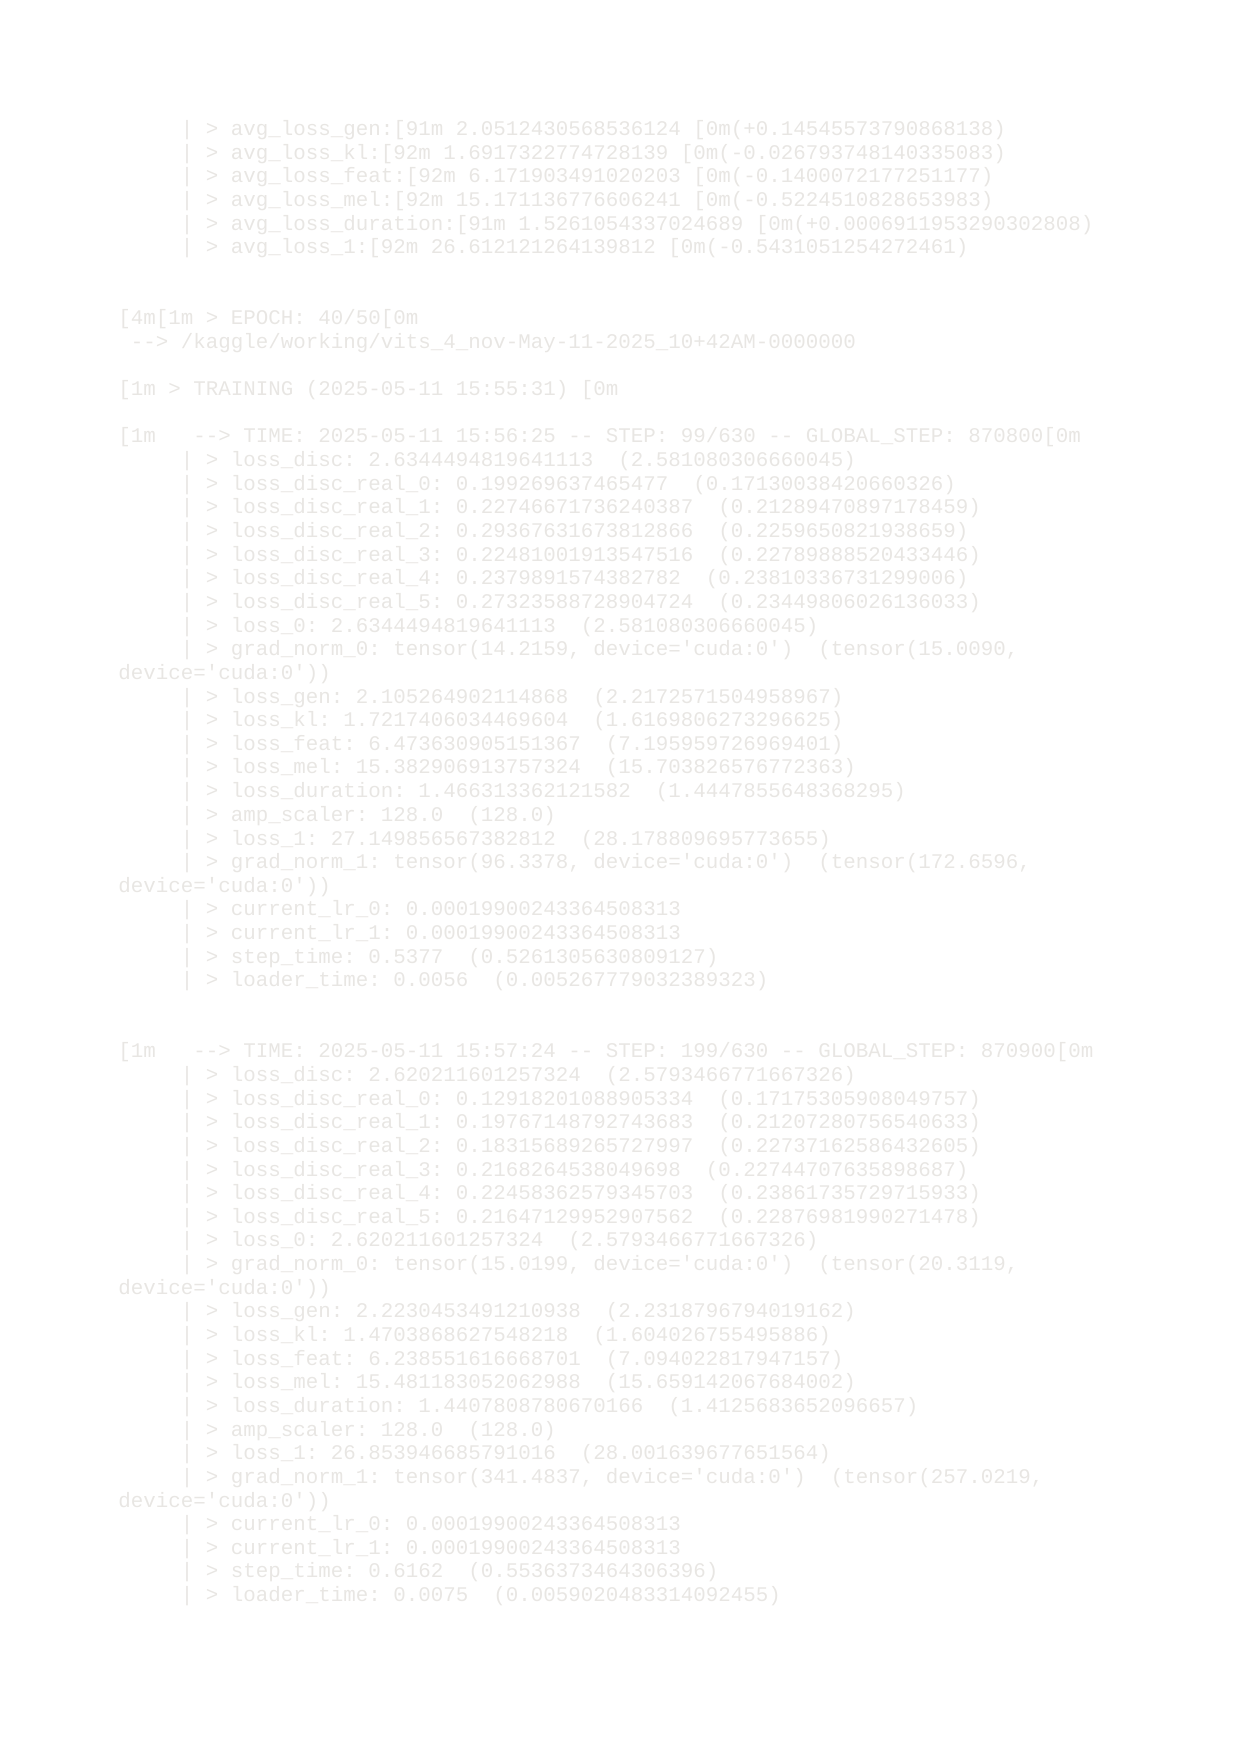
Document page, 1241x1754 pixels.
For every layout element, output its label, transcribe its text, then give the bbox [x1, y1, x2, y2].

text | > loss_mel: 15.382906913757324 (15.703826576772363) [118, 757, 1122, 780]
text | > current_lr_1: 0.00019900243364508313 [118, 922, 1122, 946]
text | > current_lr_1: 0.00019900243364508313 [118, 1537, 1122, 1561]
text | > loss_disc_real_2: 0.18315689265727997 (0.22737162586432605) [118, 1135, 1122, 1158]
text | > loader_time: 0.0075 (0.0059020483314092455) [118, 1584, 1122, 1608]
text | > loss_feat: 6.473630905151367 (7.195959726969401) [118, 733, 1122, 757]
text | > loss_gen: 2.105264902114868 (2.2172571504958967) [118, 686, 1122, 709]
text | > loss_kl: 1.7217406034469604 (1.6169806273296625) [118, 709, 1122, 733]
text | > loss_disc_real_0: 0.12918201088905334 (0.17175305908049757) [118, 1088, 1122, 1111]
text --> /kaggle/working/vits_4_nov-May-11-2025_10+42AM-0000000 [118, 331, 1122, 354]
text | > grad_norm_1: tensor(341.4837, device='cuda:0') (tensor(257.0219, device='cuda:0')) [118, 1466, 1122, 1513]
text | > loss_disc_real_1: 0.19767148792743683 (0.21207280756540633) [118, 1111, 1122, 1135]
text | > loss_kl: 1.4703868627548218 (1.604026755495886) [118, 1324, 1122, 1348]
text | > loss_1: 26.853946685791016 (28.001639677651564) [118, 1442, 1122, 1466]
text | > loss_1: 27.149856567382812 (28.178809695773655) [118, 827, 1122, 851]
text | > loss_disc_real_1: 0.22746671736240387 (0.21289470897178459) [118, 496, 1122, 520]
text | > amp_scaler: 128.0 (128.0) [118, 804, 1122, 827]
text | > grad_norm_0: tensor(14.2159, device='cuda:0') (tensor(15.0090, device='cuda:0')) [118, 638, 1122, 686]
text | > loss_disc_real_0: 0.199269637465477 (0.17130038420660326) [118, 473, 1122, 496]
text | > loss_gen: 2.2230453491210938 (2.2318796794019162) [118, 1300, 1122, 1324]
text | > avg_loss_duration:[91m 1.5261054337024689 [0m(+0.0006911953290302808) [118, 213, 1122, 236]
text | > loss_disc_real_4: 0.2379891574382782 (0.23810336731299006) [118, 567, 1122, 591]
text | > loss_duration: 1.466313362121582 (1.4447855648368295) [118, 780, 1122, 804]
text | > loader_time: 0.0056 (0.005267779032389323) [118, 969, 1122, 993]
text | > loss_disc_real_2: 0.29367631673812866 (0.2259650821938659) [118, 520, 1122, 544]
text | > avg_loss_1:[92m 26.612121264139812 [0m(-0.5431051254272461) [118, 236, 1122, 260]
text | > loss_mel: 15.481183052062988 (15.659142067684002) [118, 1371, 1122, 1395]
text | > loss_disc_real_5: 0.21647129952907562 (0.22876981990271478) [118, 1206, 1122, 1229]
text | > loss_0: 2.620211601257324 (2.5793466771667326) [118, 1229, 1122, 1253]
text | > grad_norm_0: tensor(15.0199, device='cuda:0') (tensor(20.3119, device='cuda:0')) [118, 1253, 1122, 1300]
text | > loss_disc_real_3: 0.2168264538049698 (0.22744707635898687) [118, 1158, 1122, 1182]
text | > loss_disc: 2.6344494819641113 (2.581080306660045) [118, 449, 1122, 473]
text [1m > TRAINING (2025-05-11 15:55:31) [0m [118, 378, 1122, 402]
text | > avg_loss_gen:[91m 2.0512430568536124 [0m(+0.14545573790868138) [118, 118, 1122, 142]
text | > loss_0: 2.6344494819641113 (2.581080306660045) [118, 615, 1122, 638]
text | > amp_scaler: 128.0 (128.0) [118, 1419, 1122, 1442]
text [1m --> TIME: 2025-05-11 15:56:25 -- STEP: 99/630 -- GLOBAL_STEP: 870800[0m [118, 426, 1122, 449]
text | > loss_disc_real_3: 0.22481001913547516 (0.22789888520433446) [118, 544, 1122, 567]
text | > loss_disc_real_5: 0.27323588728904724 (0.23449806026136033) [118, 591, 1122, 615]
text | > loss_feat: 6.238551616668701 (7.094022817947157) [118, 1348, 1122, 1371]
text [4m[1m > EPOCH: 40/50[0m [118, 307, 1122, 331]
text | > loss_duration: 1.4407808780670166 (1.4125683652096657) [118, 1395, 1122, 1419]
text | > loss_disc_real_4: 0.22458362579345703 (0.23861735729715933) [118, 1182, 1122, 1206]
text | > current_lr_0: 0.00019900243364508313 [118, 1513, 1122, 1537]
text | > grad_norm_1: tensor(96.3378, device='cuda:0') (tensor(172.6596, device='cuda:0')) [118, 851, 1122, 898]
text | > avg_loss_kl:[92m 1.6917322774728139 [0m(-0.026793748140335083) [118, 142, 1122, 165]
text | > loss_disc: 2.620211601257324 (2.5793466771667326) [118, 1064, 1122, 1088]
text | > current_lr_0: 0.00019900243364508313 [118, 898, 1122, 922]
text | > avg_loss_mel:[92m 15.171136776606241 [0m(-0.5224510828653983) [118, 189, 1122, 213]
text | > avg_loss_feat:[92m 6.171903491020203 [0m(-0.1400072177251177) [118, 165, 1122, 189]
text | > step_time: 0.6162 (0.5536373464306396) [118, 1561, 1122, 1584]
text [1m --> TIME: 2025-05-11 15:57:24 -- STEP: 199/630 -- GLOBAL_STEP: 870900[0m [118, 1040, 1122, 1064]
text | > step_time: 0.5377 (0.5261305630809127) [118, 946, 1122, 969]
